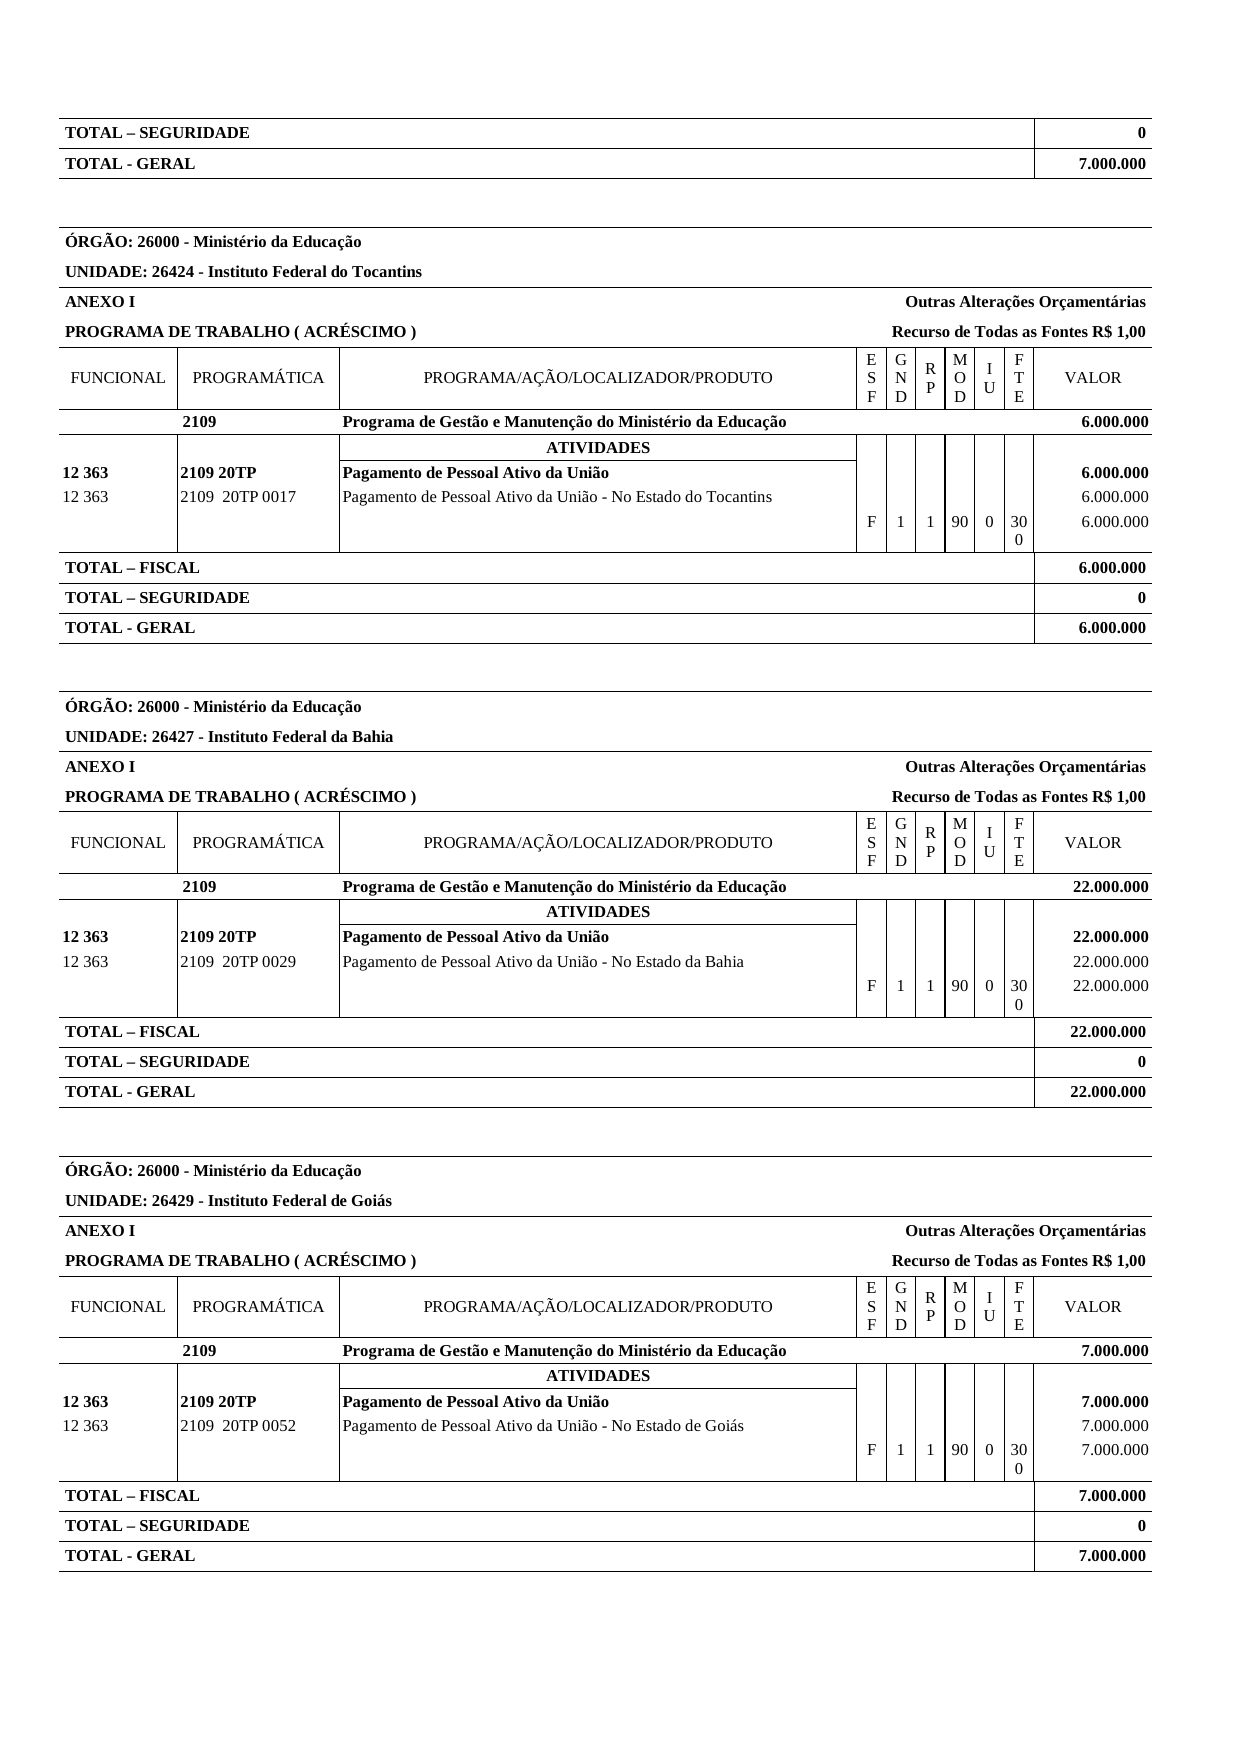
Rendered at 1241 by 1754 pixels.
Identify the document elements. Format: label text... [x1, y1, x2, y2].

table_cell I U [975, 812, 1004, 873]
table_cell [857, 460, 886, 485]
table_cell 22.000.000 [1035, 1078, 1152, 1107]
table_cell 0 [975, 1438, 1004, 1481]
table_cell F [857, 974, 886, 1017]
table_cell [887, 460, 915, 485]
table_cell [946, 1414, 974, 1438]
table_cell PROGRAMÁTICA [178, 812, 339, 873]
table_cell 2109 20TP 0052 [178, 1414, 339, 1438]
table_cell [178, 1364, 339, 1388]
table_cell M O D [946, 348, 974, 409]
table_cell TOTAL - GERAL [59, 1542, 1034, 1571]
table_cell [857, 435, 886, 459]
table_cell [946, 949, 974, 974]
table_cell [975, 435, 1004, 459]
table_cell 7.000.000 [1034, 1388, 1152, 1413]
table_cell 90 [946, 509, 974, 552]
table_cell R P [916, 812, 944, 873]
table_cell Pagamento de Pessoal Ativo da União - No Estado de Goiás [340, 1414, 856, 1438]
table_cell FUNCIONAL [59, 812, 177, 873]
table_cell 7.000.000 [1035, 1482, 1152, 1511]
table_cell I U [975, 348, 1004, 409]
table_cell 12 363 [59, 1388, 177, 1413]
table_cell ÓRGÃO: 26000 - Ministério da Educação [59, 1157, 1152, 1186]
table_cell FUNCIONAL [59, 1277, 177, 1337]
table_cell [1005, 1414, 1033, 1438]
table_cell [857, 1388, 886, 1413]
table_cell [916, 949, 944, 974]
table_cell VALOR [1034, 348, 1152, 409]
table_cell 2109 20TP [178, 924, 339, 949]
table_cell 0 [1035, 584, 1152, 612]
table_cell Pagamento de Pessoal Ativo da União - No Estado do Tocantins [340, 485, 856, 509]
table_cell [1034, 900, 1152, 924]
table_cell [916, 435, 944, 459]
table_cell 6.000.000 [1035, 553, 1152, 582]
table_cell F T E [1005, 348, 1033, 409]
table_cell 1 [887, 974, 915, 1017]
table_cell PROGRAMA/AÇÃO/LOCALIZADOR/PRODUTO [340, 348, 856, 409]
table_cell TOTAL - GERAL [59, 149, 1034, 178]
table_cell PROGRAMA/AÇÃO/LOCALIZADOR/PRODUTO [340, 812, 856, 873]
table_cell [1005, 435, 1033, 459]
table_cell [1005, 460, 1033, 485]
table_cell Programa de Gestão e Manutenção do Ministério da Educação [340, 874, 1034, 898]
table_cell [857, 1364, 886, 1388]
table_cell 22.000.000 [1035, 1018, 1152, 1047]
table_cell 2109 20TP 0017 [178, 485, 339, 509]
table_cell ANEXO I [59, 752, 856, 781]
table_cell 0 [1035, 119, 1152, 148]
table_cell 0 [975, 974, 1004, 1017]
table_cell Recurso de Todas as Fontes R$ 1,00 [856, 317, 1152, 347]
table_cell M O D [946, 812, 974, 873]
table_cell 7.000.000 [1035, 1542, 1152, 1571]
table_cell [59, 1108, 1034, 1156]
table_cell 1 [887, 509, 915, 552]
table_cell I U [975, 1277, 1004, 1337]
table_cell TOTAL – FISCAL [59, 553, 1034, 582]
table_cell [946, 460, 974, 485]
table_cell 90 [946, 1438, 974, 1481]
table_cell Programa de Gestão e Manutenção do Ministério da Educação [340, 1338, 1034, 1363]
table_cell PROGRAMÁTICA [178, 1277, 339, 1337]
table_cell 12 363 [59, 924, 177, 949]
table_cell 22.000.000 [1034, 924, 1152, 949]
table_cell [340, 509, 856, 552]
table_cell ÓRGÃO: 26000 - Ministério da Educação [59, 228, 1152, 257]
table_cell ÓRGÃO: 26000 - Ministério da Educação [59, 692, 1152, 721]
table_cell [916, 485, 944, 509]
table_cell [946, 924, 974, 949]
table_cell 6.000.000 [1034, 509, 1152, 552]
table_cell F [857, 1438, 886, 1481]
table_cell [59, 1364, 177, 1388]
table_cell [857, 485, 886, 509]
table_cell [59, 644, 1034, 691]
table_cell Pagamento de Pessoal Ativo da União [340, 461, 856, 485]
table_cell [59, 1438, 177, 1481]
table_cell Atividades [340, 900, 856, 924]
table_cell TOTAL – FISCAL [59, 1018, 1034, 1047]
table_cell Recurso de Todas as Fontes R$ 1,00 [856, 1246, 1152, 1276]
table_cell ANEXO I [59, 288, 856, 317]
table_cell PROGRAMA DE TRABALHO ( ACRÉSCIMO ) [59, 317, 856, 347]
table_cell R P [916, 1277, 944, 1337]
table_cell [1034, 179, 1152, 227]
table_cell [857, 900, 886, 924]
table_cell [916, 924, 944, 949]
table_cell R P [916, 348, 944, 409]
table_cell TOTAL – SEGURIDADE [59, 584, 1034, 612]
table_cell 22.000.000 [1034, 874, 1152, 898]
table_cell 12 363 [59, 1414, 177, 1438]
table_cell Atividades [340, 1364, 856, 1388]
table_cell [59, 435, 177, 459]
table_cell 22.000.000 [1034, 949, 1152, 974]
table_cell 6.000.000 [1035, 614, 1152, 643]
table_cell [887, 924, 915, 949]
table_cell [887, 949, 915, 974]
table_cell [975, 949, 1004, 974]
table_cell 1 [916, 509, 944, 552]
table_cell 6.000.000 [1034, 410, 1152, 434]
table_cell [916, 1388, 944, 1413]
table_cell 90 [946, 974, 974, 1017]
table_cell [59, 179, 1034, 227]
table_cell F T E [1005, 812, 1033, 873]
table_cell 2109 [59, 1338, 339, 1363]
table_cell [59, 974, 177, 1017]
table_cell Pagamento de Pessoal Ativo da União [340, 925, 856, 949]
table_cell [1034, 435, 1152, 459]
table_cell [857, 1414, 886, 1438]
table_cell [946, 1388, 974, 1413]
table_cell UNIDADE: 26427 - Instituto Federal da Bahia [59, 721, 856, 751]
table_cell PROGRAMA DE TRABALHO ( ACRÉSCIMO ) [59, 1246, 856, 1276]
table_cell [975, 1388, 1004, 1413]
table_cell 2109 [59, 410, 339, 434]
table_cell [946, 485, 974, 509]
table_cell Outras Alterações Orçamentárias [856, 752, 1152, 781]
table_cell [1005, 900, 1033, 924]
table_cell Outras Alterações Orçamentárias [856, 288, 1152, 317]
table_cell UNIDADE: 26429 - Instituto Federal de Goiás [59, 1186, 856, 1216]
table_cell 22.000.000 [1034, 974, 1152, 1017]
table_cell [1005, 1388, 1033, 1413]
table_cell Pagamento de Pessoal Ativo da União - No Estado da Bahia [340, 949, 856, 974]
table_cell [887, 900, 915, 924]
table_cell [946, 900, 974, 924]
table_cell G N D [887, 348, 915, 409]
table_cell 6.000.000 [1034, 460, 1152, 485]
table_cell PROGRAMA/AÇÃO/LOCALIZADOR/PRODUTO [340, 1277, 856, 1337]
table_cell [975, 1414, 1004, 1438]
table_cell 300 [1005, 1438, 1033, 1481]
table_cell 300 [1005, 509, 1033, 552]
table_cell [178, 435, 339, 459]
table_cell [340, 1438, 856, 1481]
table_cell 12 363 [59, 485, 177, 509]
table_cell Atividades [340, 435, 856, 459]
table_cell [975, 900, 1004, 924]
table_cell 12 363 [59, 460, 177, 485]
table_cell 1 [916, 974, 944, 1017]
table_cell 2109 20TP 0029 [178, 949, 339, 974]
table_cell [975, 485, 1004, 509]
table_cell [887, 1364, 915, 1388]
table_cell [975, 924, 1004, 949]
table_cell FUNCIONAL [59, 348, 177, 409]
table_cell TOTAL - GERAL [59, 1078, 1034, 1107]
table_cell UNIDADE: 26424 - Instituto Federal do Tocantins [59, 257, 856, 287]
table_cell Recurso de Todas as Fontes R$ 1,00 [856, 781, 1152, 811]
table_cell 7.000.000 [1035, 149, 1152, 178]
table_cell E S F [857, 348, 886, 409]
table_cell [975, 1364, 1004, 1388]
table_cell 1 [887, 1438, 915, 1481]
table_cell PROGRAMA DE TRABALHO ( ACRÉSCIMO ) [59, 781, 856, 811]
table_cell [340, 974, 856, 1017]
table_cell TOTAL – SEGURIDADE [59, 119, 1034, 148]
table_cell [1034, 1108, 1152, 1156]
table_cell 1 [916, 1438, 944, 1481]
table_cell 2109 [59, 874, 339, 898]
table_cell [946, 1364, 974, 1388]
table_cell [178, 1438, 339, 1481]
table_cell [857, 924, 886, 949]
table_cell 300 [1005, 974, 1033, 1017]
table_cell 0 [1035, 1048, 1152, 1077]
table_cell F [857, 509, 886, 552]
table_cell [916, 460, 944, 485]
table_cell Pagamento de Pessoal Ativo da União [340, 1389, 856, 1413]
table_cell E S F [857, 812, 886, 873]
table_cell [856, 257, 1152, 287]
table_cell [887, 485, 915, 509]
table_cell M O D [946, 1277, 974, 1337]
table_cell PROGRAMÁTICA [178, 348, 339, 409]
table_cell [178, 974, 339, 1017]
table_cell [857, 949, 886, 974]
table_cell [178, 900, 339, 924]
table_cell [59, 900, 177, 924]
table_cell 7.000.000 [1034, 1438, 1152, 1481]
table_cell VALOR [1034, 812, 1152, 873]
table_cell [1034, 1364, 1152, 1388]
table_cell 6.000.000 [1034, 485, 1152, 509]
table_cell 2109 20TP [178, 460, 339, 485]
table_cell [1005, 924, 1033, 949]
table_cell G N D [887, 812, 915, 873]
table_cell [856, 721, 1152, 751]
table_cell [59, 509, 177, 552]
table_cell [1034, 644, 1152, 691]
table_cell 12 363 [59, 949, 177, 974]
table_cell 0 [975, 509, 1004, 552]
table_cell 7.000.000 [1034, 1414, 1152, 1438]
table_cell G N D [887, 1277, 915, 1337]
table_cell [916, 900, 944, 924]
table_cell [887, 435, 915, 459]
table_cell F T E [1005, 1277, 1033, 1337]
table_cell [946, 435, 974, 459]
table_cell [1005, 949, 1033, 974]
table_cell TOTAL – SEGURIDADE [59, 1048, 1034, 1077]
table_cell E S F [857, 1277, 886, 1337]
table_cell TOTAL – SEGURIDADE [59, 1512, 1034, 1541]
table_cell 2109 20TP [178, 1388, 339, 1413]
table_cell [856, 1186, 1152, 1216]
table_cell VALOR [1034, 1277, 1152, 1337]
table_cell TOTAL – FISCAL [59, 1482, 1034, 1511]
table_cell [916, 1364, 944, 1388]
table_cell [1005, 1364, 1033, 1388]
table_cell [1005, 485, 1033, 509]
table_cell [887, 1414, 915, 1438]
table_cell [975, 460, 1004, 485]
table_cell Outras Alterações Orçamentárias [856, 1217, 1152, 1246]
table_cell ANEXO I [59, 1217, 856, 1246]
table_cell [887, 1388, 915, 1413]
table_cell [916, 1414, 944, 1438]
table_cell 7.000.000 [1034, 1338, 1152, 1363]
table_cell 0 [1035, 1512, 1152, 1541]
table_cell TOTAL - GERAL [59, 614, 1034, 643]
table_cell Programa de Gestão e Manutenção do Ministério da Educação [340, 410, 1034, 434]
table_cell [178, 509, 339, 552]
